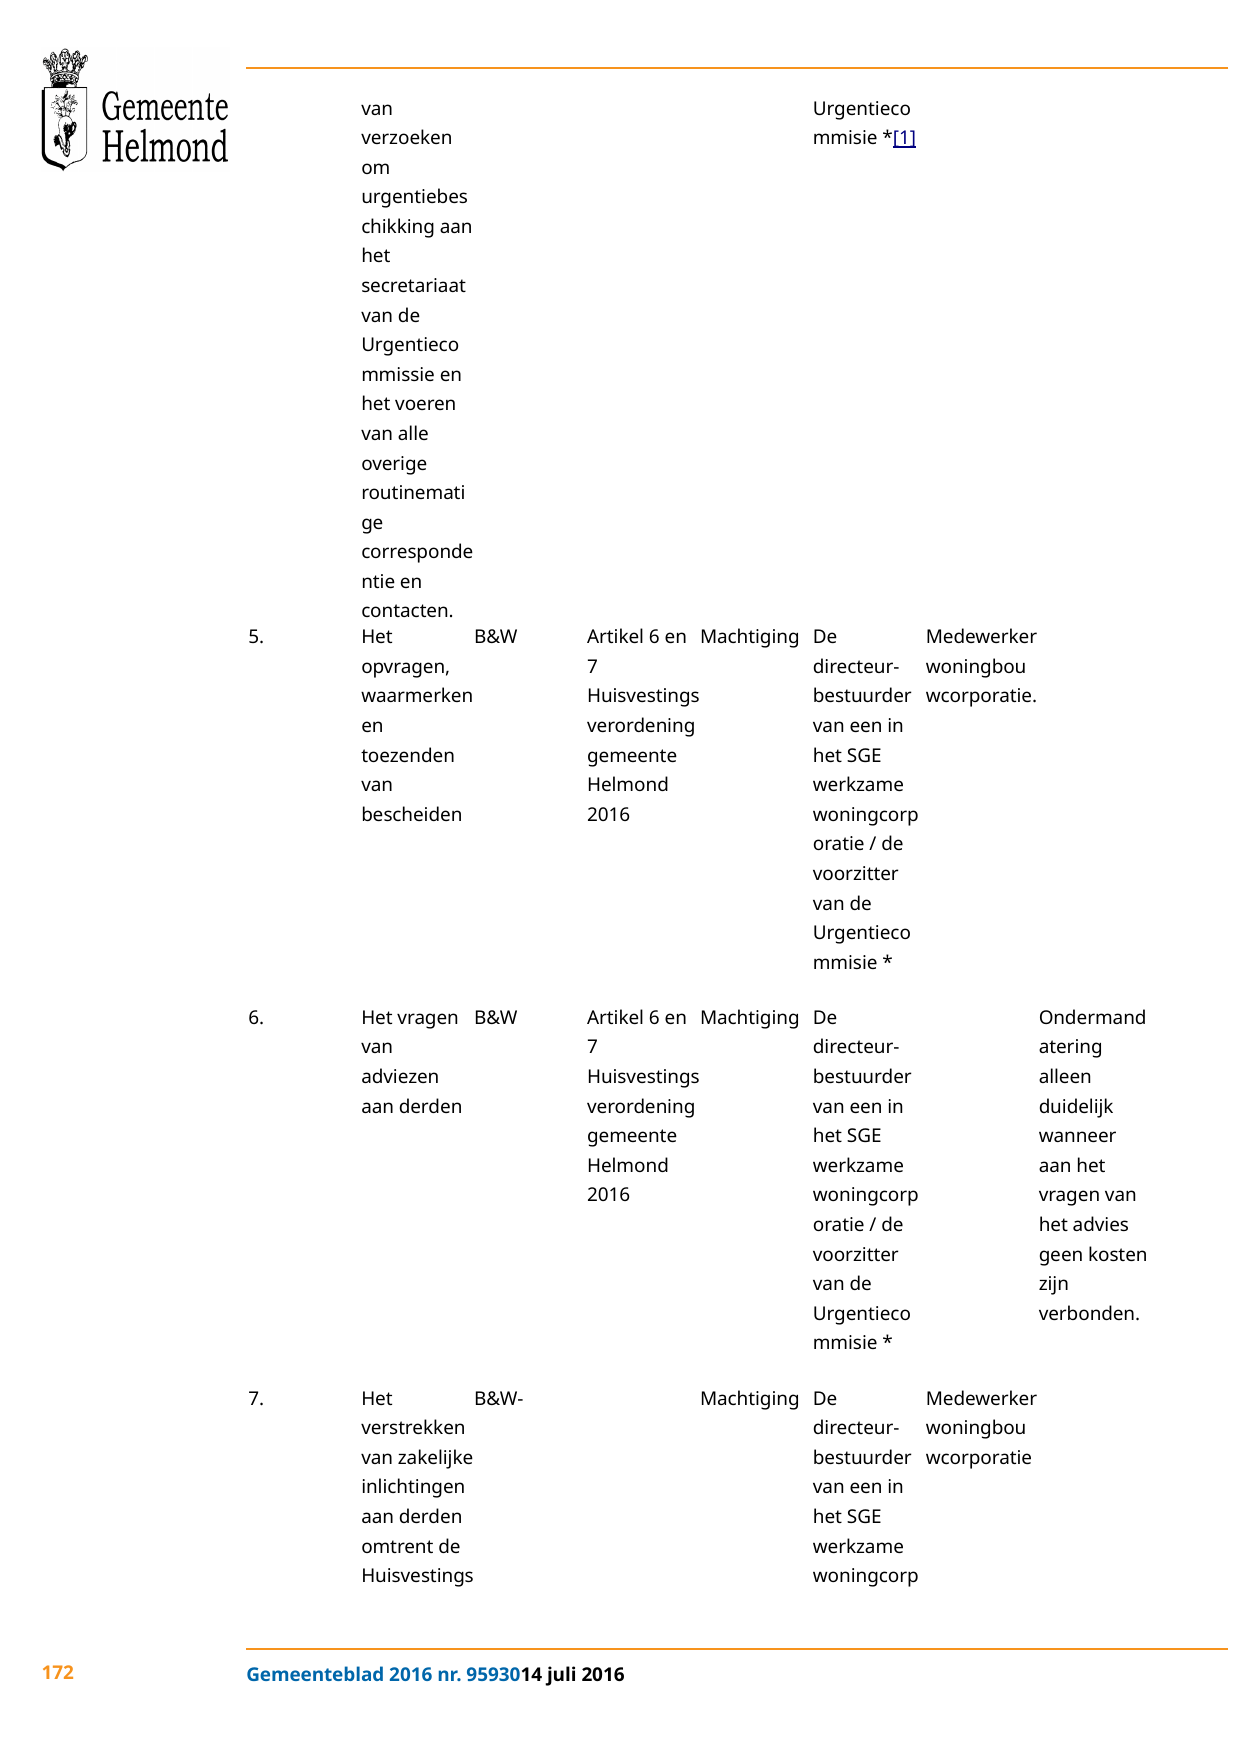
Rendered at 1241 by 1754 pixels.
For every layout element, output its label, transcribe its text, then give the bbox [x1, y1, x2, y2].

table_cell Medewerker woningbouwcorporatie. [926, 624, 1038, 1004]
table_cell [700, 95, 813, 623]
table_cell van verzoeken om urgentiebeschikking aan het secretariaat van de Urgentiecommissie en het voeren van alle overige routinematige correspondentie en contacten. [361, 95, 474, 623]
table_cell Ondermandatering alleen duidelijk wanneer aan het vragen van het advies geen kosten zijn verbonden. [1039, 1004, 1152, 1385]
table_cell Artikel 6 en 7 Huisvestingsverordening gemeente Helmond 2016 [587, 624, 700, 1004]
table_cell B&W- [474, 1385, 587, 1588]
table_cell [1039, 95, 1152, 623]
table_cell [926, 1004, 1038, 1385]
table_cell Machtiging [700, 1004, 813, 1385]
table_cell B&W [474, 1004, 587, 1385]
table_cell Het vragen van adviezen aan derden [361, 1004, 474, 1385]
table_cell [474, 95, 587, 623]
table_cell [248, 95, 361, 623]
table_cell [587, 95, 700, 623]
table_cell [1039, 1385, 1152, 1588]
table_cell Machtiging [700, 1385, 813, 1588]
table_cell Machtiging [700, 624, 813, 1004]
table_cell Artikel 6 en 7 Huisvestingsverordening gemeente Helmond 2016 [587, 1004, 700, 1385]
picture [41, 47, 231, 172]
table_cell 7. [248, 1385, 361, 1588]
table_cell 6. [248, 1004, 361, 1385]
table_cell De directeur-bestuurder van een in het SGE werkzame woningcorp [813, 1385, 926, 1588]
table_cell Urgentiecommisie *[1] [813, 95, 926, 623]
table_cell [587, 1385, 700, 1588]
table_cell [1039, 624, 1152, 1004]
table_cell B&W [474, 624, 587, 1004]
table_cell Het opvragen, waarmerken en toezenden van bescheiden [361, 624, 474, 1004]
table_cell [926, 95, 1038, 623]
table_cell 5. [248, 624, 361, 1004]
table_cell De directeur-bestuurder van een in het SGE werkzame woningcorporatie / de voorzitter van de Urgentiecommisie * [813, 624, 926, 1004]
table_cell Medewerker woningbouwcorporatie [926, 1385, 1038, 1588]
table_cell De directeur-bestuurder van een in het SGE werkzame woningcorporatie / de voorzitter van de Urgentiecommisie * [813, 1004, 926, 1385]
table_cell Het verstrekken van zakelijke inlichtingen aan derden omtrent de Huisvestings [361, 1385, 474, 1588]
